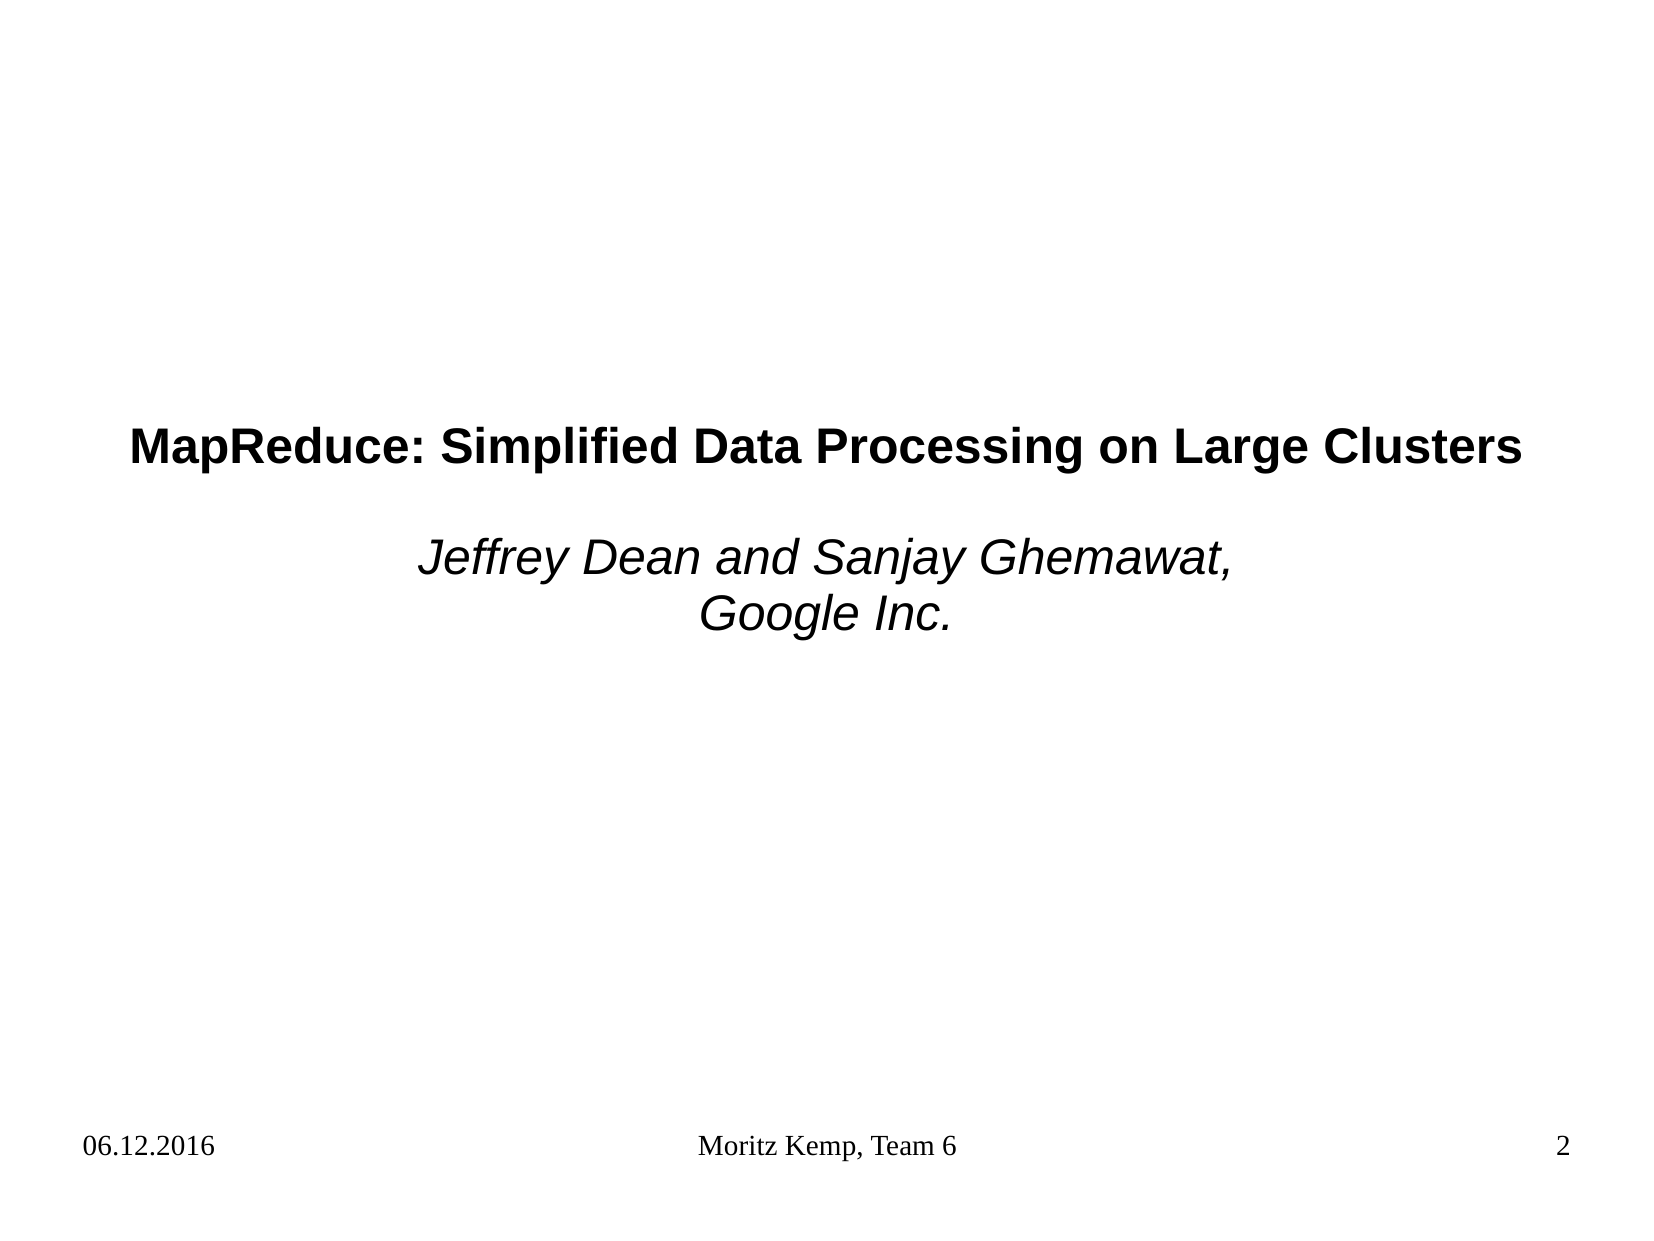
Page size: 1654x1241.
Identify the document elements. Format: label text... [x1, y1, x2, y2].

subtitle MapReduce: Simplified Data Processing on Large Clusters Jeffrey Dean and Sanjay Ghemawat, Google Inc. [82, 49, 1571, 1010]
